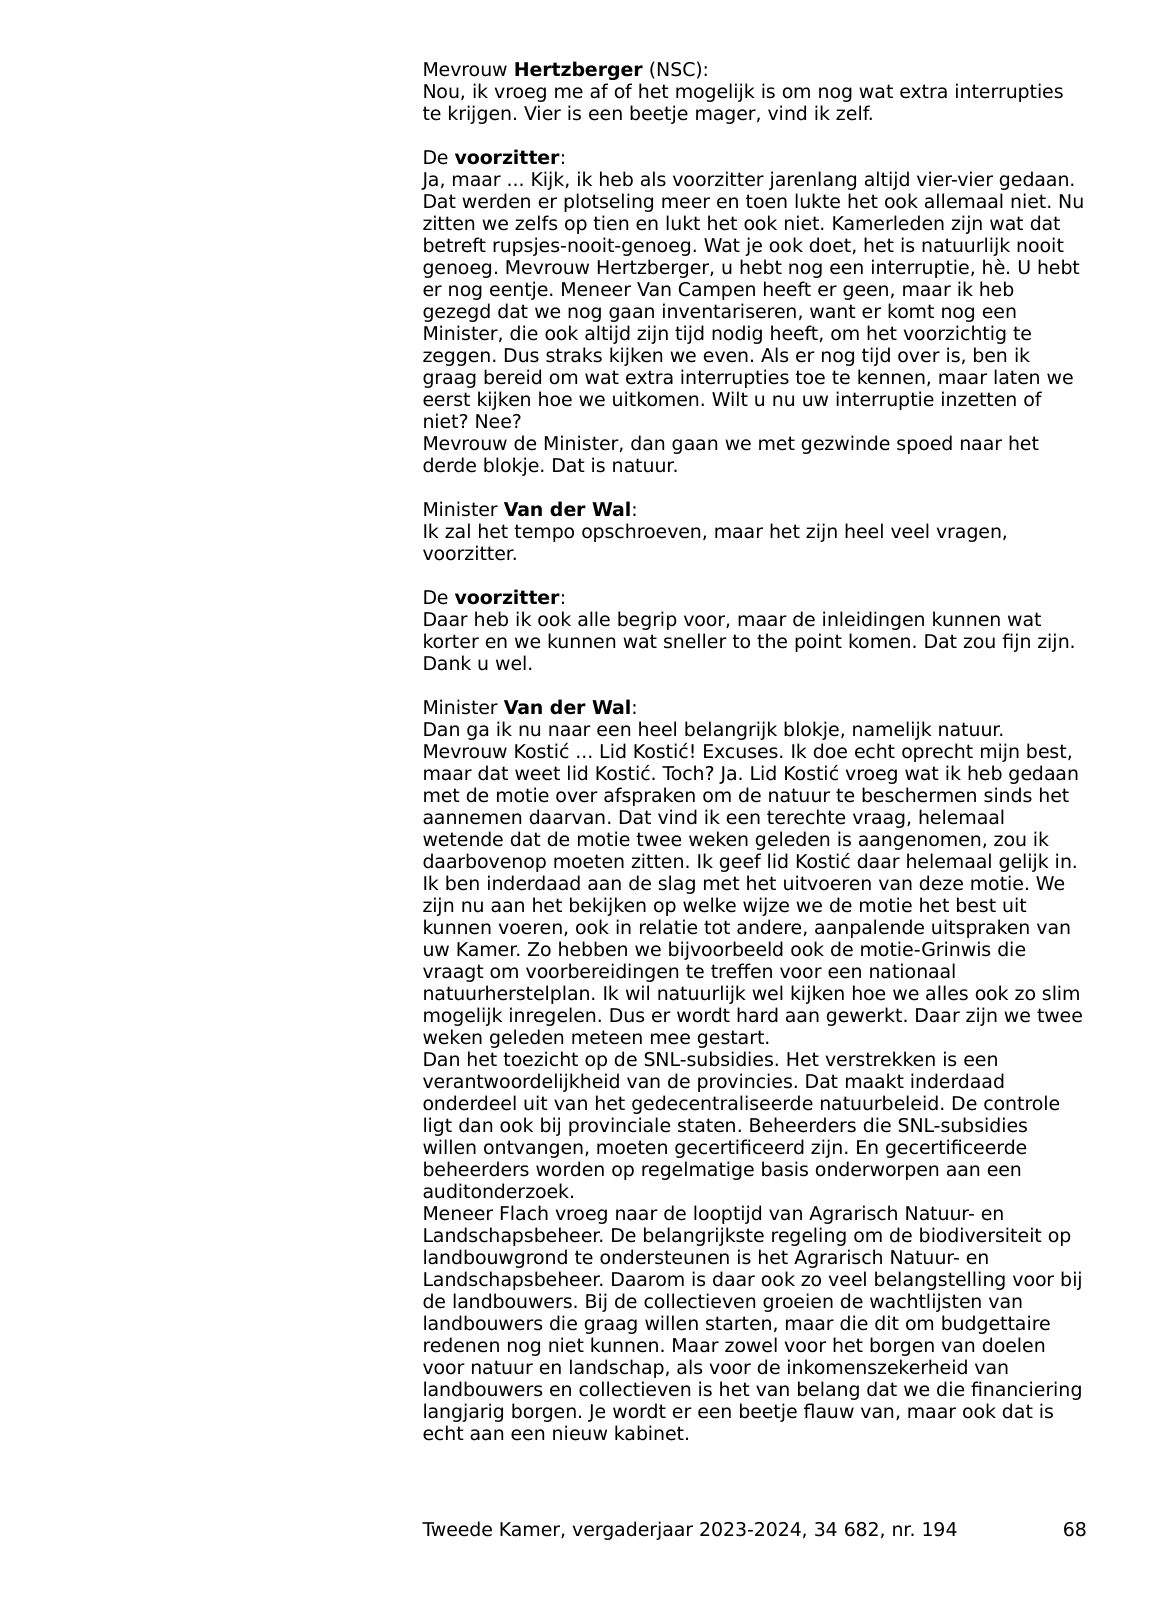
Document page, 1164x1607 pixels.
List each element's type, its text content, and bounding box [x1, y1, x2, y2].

text Dan het toezicht op de SNL-subsidies. Het verstrekken is een verantwoordelijkheid van de provincies. Dat maakt inderdaad onderdeel uit van het gedecentraliseerde natuurbeleid. De controle ligt dan ook bij provinciale staten. Beheerders die SNL-subsidies willen ontvangen, moeten gecertificeerd zijn. En gecertificeerde beheerders worden op regelmatige basis onderworpen aan een auditonderzoek. [422, 1049, 1087, 1203]
text De voorzitter: [422, 147, 1087, 169]
text Mevrouw de Minister, dan gaan we met gezwinde spoed naar het derde blokje. Dat is natuur. [422, 433, 1087, 477]
text Ja, maar ... Kijk, ik heb als voorzitter jarenlang altijd vier-vier gedaan. Dat werden er plotseling meer en toen lukte het ook allemaal niet. Nu zitten we zelfs op tien en lukt het ook niet. Kamerleden zijn wat dat betreft rupsjes-nooit-genoeg. Wat je ook doet, het is natuurlijk nooit genoeg. Mevrouw Hertzberger, u hebt nog een interruptie, hè. U hebt er nog eentje. Meneer Van Campen heeft er geen, maar ik heb gezegd dat we nog gaan inventariseren, want er komt nog een Minister, die ook altijd zijn tijd nodig heeft, om het voorzichtig te zeggen. Dus straks kijken we even. Als er nog tijd over is, ben ik graag bereid om wat extra interrupties toe te kennen, maar laten we eerst kijken hoe we uitkomen. Wilt u nu uw interruptie inzetten of niet? Nee? [422, 169, 1087, 433]
text Ik zal het tempo opschroeven, maar het zijn heel veel vragen, voorzitter. [422, 521, 1087, 565]
text Minister Van der Wal: [422, 697, 1087, 719]
text Mevrouw Hertzberger (NSC): [422, 59, 1087, 81]
text Meneer Flach vroeg naar de looptijd van Agrarisch Natuur- en Landschapsbeheer. De belangrijkste regeling om de biodiversiteit op landbouwgrond te ondersteunen is het Agrarisch Natuur- en Landschapsbeheer. Daarom is daar ook zo veel belangstelling voor bij de landbouwers. Bij de collectieven groeien de wachtlijsten van landbouwers die graag willen starten, maar die dit om budgettaire redenen nog niet kunnen. Maar zowel voor het borgen van doelen voor natuur en landschap, als voor de inkomenszekerheid van landbouwers en collectieven is het van belang dat we die financiering langjarig borgen. Je wordt er een beetje flauw van, maar ook dat is echt aan een nieuw kabinet. [422, 1203, 1087, 1444]
text Dan ga ik nu naar een heel belangrijk blokje, namelijk natuur. Mevrouw Kostić ... Lid Kostić! Excuses. Ik doe echt oprecht mijn best, maar dat weet lid Kostić. Toch? Ja. Lid Kostić vroeg wat ik heb gedaan met de motie over afspraken om de natuur te beschermen sinds het aannemen daarvan. Dat vind ik een terechte vraag, helemaal wetende dat de motie twee weken geleden is aangenomen, zou ik daarbovenop moeten zitten. Ik geef lid Kostić daar helemaal gelijk in. Ik ben inderdaad aan de slag met het uitvoeren van deze motie. We zijn nu aan het bekijken op welke wijze we de motie het best uit kunnen voeren, ook in relatie tot andere, aanpalende uitspraken van uw Kamer. Zo hebben we bijvoorbeeld ook de motie-Grinwis die vraagt om voorbereidingen te treffen voor een nationaal natuurherstelplan. Ik wil natuurlijk wel kijken hoe we alles ook zo slim mogelijk inregelen. Dus er wordt hard aan gewerkt. Daar zijn we twee weken geleden meteen mee gestart. [422, 719, 1087, 1049]
text De voorzitter: [422, 587, 1087, 609]
text Daar heb ik ook alle begrip voor, maar de inleidingen kunnen wat korter en we kunnen wat sneller to the point komen. Dat zou fijn zijn. Dank u wel. [422, 609, 1087, 675]
text Minister Van der Wal: [422, 499, 1087, 521]
text Nou, ik vroeg me af of het mogelijk is om nog wat extra interrupties te krijgen. Vier is een beetje mager, vind ik zelf. [422, 81, 1087, 125]
